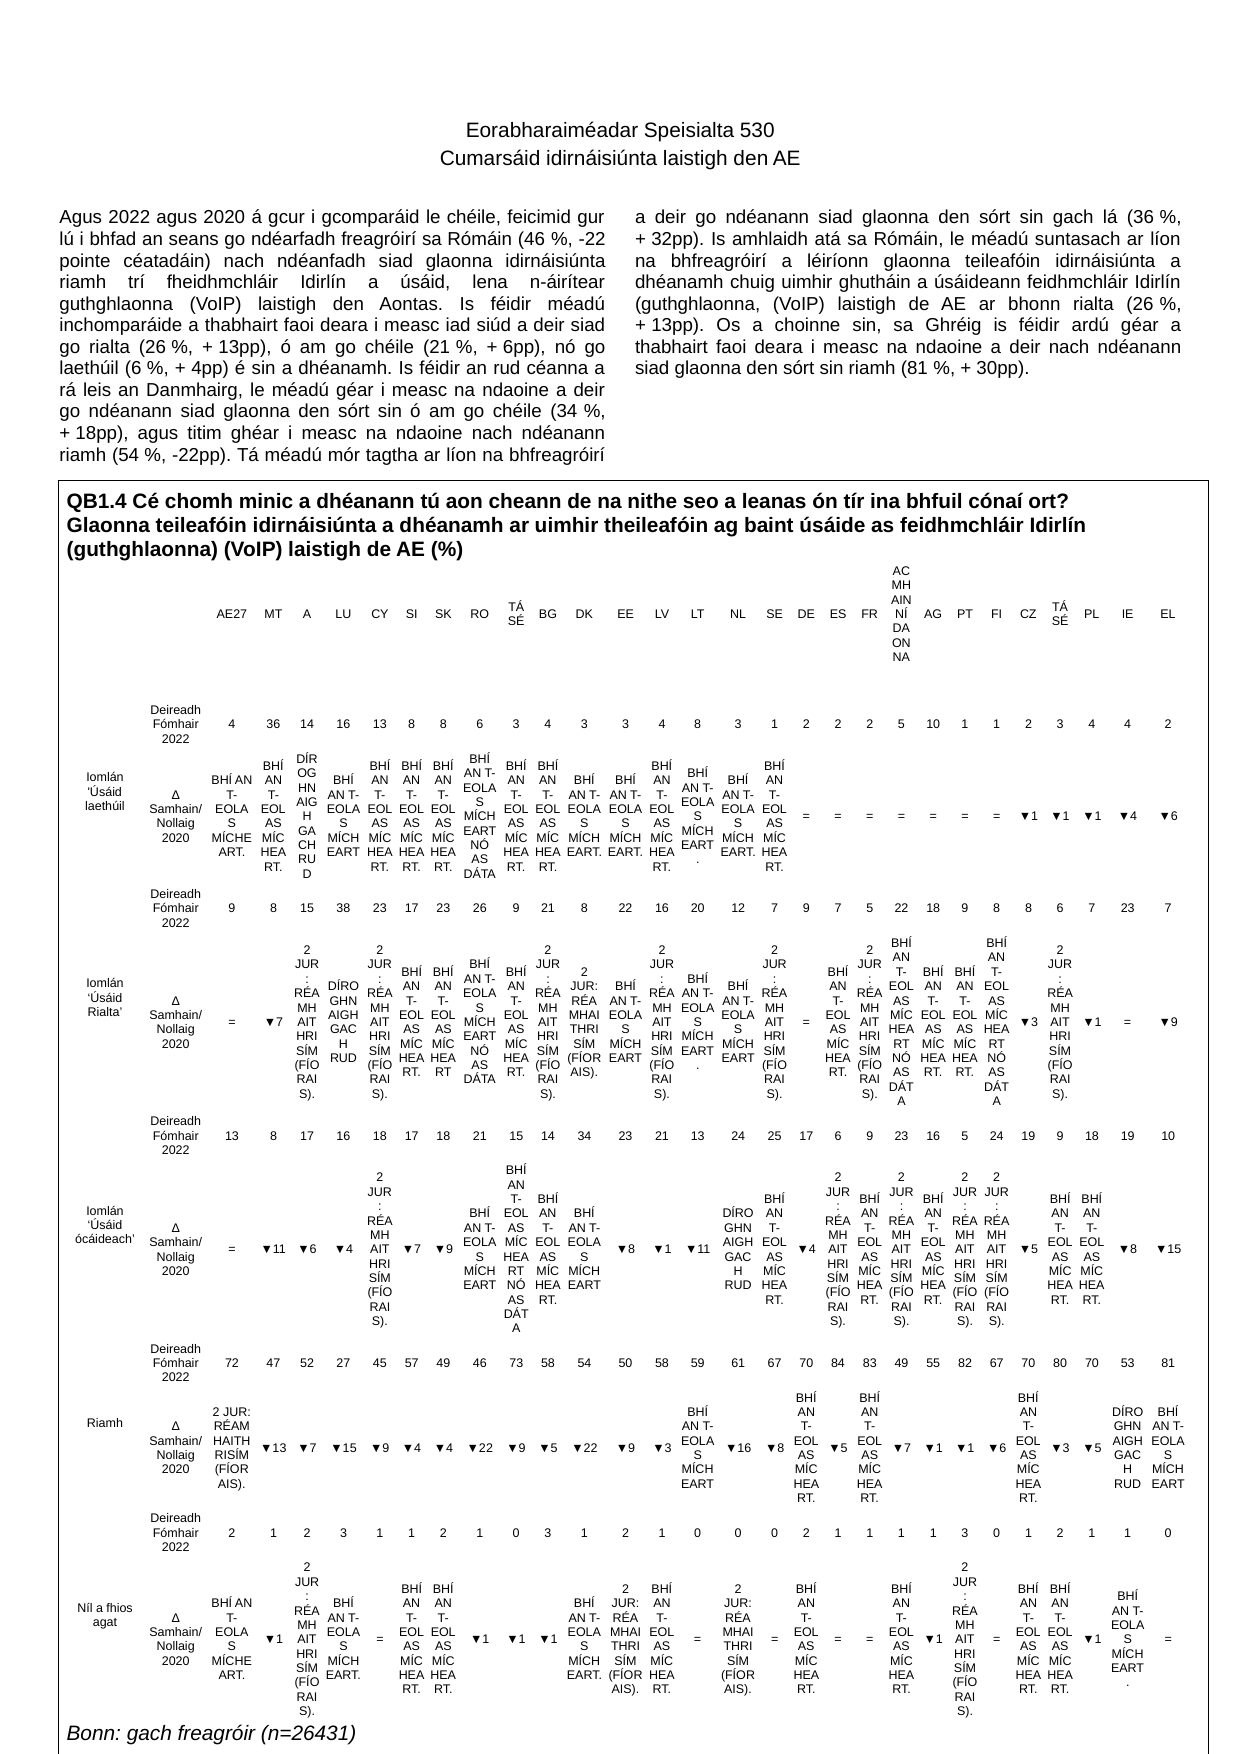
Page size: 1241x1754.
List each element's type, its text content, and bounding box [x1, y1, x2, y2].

table_cell 84 [822, 1338, 854, 1387]
table_header CY [364, 561, 396, 667]
table_cell [1108, 667, 1147, 699]
table_cell ▼9 [1147, 933, 1188, 1111]
table_cell 67 [759, 1338, 790, 1387]
table_cell ▼15 [323, 1387, 364, 1508]
table_cell BHÍ AN T-EOLAS MÍCHEART. [532, 749, 563, 884]
table_cell BHÍ AN T-EOLAS MÍCHEART. [1012, 1557, 1044, 1721]
table_cell BHÍ AN T-EOLAS MÍCHEART. [646, 1557, 677, 1721]
table_cell BHÍ AN T-EOLAS MÍCHEART [323, 749, 364, 884]
table_cell BHÍ AN T-EOLAS MÍCHEART. [854, 1160, 885, 1338]
table_cell ▼8 [759, 1387, 790, 1508]
table_cell 8 [678, 700, 717, 748]
table_cell 2 [208, 1508, 255, 1557]
table_cell ▼9 [427, 1160, 459, 1338]
table_header LU [323, 561, 364, 667]
table_cell BHÍ AN T-EOLAS MÍCHEART. [759, 749, 790, 884]
table_cell BHÍ AN T-EOLAS MÍCHEART. [323, 1557, 364, 1721]
table_cell BHÍ AN T-EOLAS MÍCHEART [459, 1160, 500, 1338]
table_cell BHÍ AN T-EOLAS MÍCHEART [564, 1160, 605, 1338]
table_cell 1 [459, 1508, 500, 1557]
table_cell 46 [459, 1338, 500, 1387]
table_cell = [1147, 1557, 1188, 1721]
table_cell 18 [1076, 1111, 1107, 1160]
table_cell 17 [396, 884, 427, 933]
table_header SK [427, 561, 459, 667]
table_cell 2 [1044, 1508, 1076, 1557]
table_header LT [678, 561, 717, 667]
table_cell 1 [364, 1508, 396, 1557]
table_cell 2 [1012, 700, 1044, 748]
table_cell ▼1 [500, 1557, 532, 1721]
table_cell 61 [717, 1338, 758, 1387]
table_cell 83 [854, 1338, 885, 1387]
table_cell Deireadh Fómhair 2022 [143, 1338, 208, 1387]
table_cell ▼6 [981, 1387, 1012, 1508]
table_header RO [459, 561, 500, 667]
table_cell 3 [949, 1508, 981, 1557]
table_cell [917, 667, 949, 699]
table_cell 5 [885, 700, 917, 748]
table_cell BHÍ AN T-EOLAS MÍCHEART [427, 933, 459, 1111]
table_header PT [949, 561, 981, 667]
table_cell ▼1 [646, 1160, 677, 1338]
table_cell = [854, 1557, 885, 1721]
table_cell [323, 667, 364, 699]
table_cell [605, 667, 646, 699]
table_cell ▼16 [717, 1387, 758, 1508]
table_cell 15 [500, 1111, 532, 1160]
table_cell 16 [646, 884, 677, 933]
table_cell BHÍ AN T-EOLAS MÍCHEART. [605, 749, 646, 884]
table_cell DÍROGHNAIGH GACH RUD [291, 749, 323, 884]
table_cell 24 [981, 1111, 1012, 1160]
table_cell 2 JUR: RÉAMHAITHRISÍM (FÍORAIS). [949, 1160, 981, 1338]
table_cell BHÍ AN T-EOLAS MÍCHEART NÓ AS DÁTA [981, 933, 1012, 1111]
table_cell [790, 667, 822, 699]
table_cell 4 [532, 700, 563, 748]
table_cell = [949, 749, 981, 884]
table_cell 52 [291, 1338, 323, 1387]
table_cell 58 [646, 1338, 677, 1387]
table_cell 8 [255, 884, 291, 933]
table_cell 2 JUR: RÉAMHAITHRISÍM (FÍORAIS). [822, 1160, 854, 1338]
table_cell BHÍ AN T-EOLAS MÍCHEART. [1044, 1557, 1076, 1721]
table_cell 23 [1108, 884, 1147, 933]
table_cell 6 [1044, 884, 1076, 933]
table_cell 53 [1108, 1338, 1147, 1387]
table_cell 5 [854, 884, 885, 933]
table_cell Deireadh Fómhair 2022 [143, 1111, 208, 1160]
table_cell 25 [759, 1111, 790, 1160]
table_cell 0 [678, 1508, 717, 1557]
table_cell 9 [1044, 1111, 1076, 1160]
text a deir go ndéanann siad glaonna den sórt sin gach lá (36 %, + 32pp). Is amhlaidh atá sa Rómáin, le méadú suntasach ar líon na bhfreagróirí a léiríonn glaonna teileafóin idirnáisiúnta a dhéanamh chuig uimhir ghutháin a úsáideann feidhmchláir Idirlín (guthghlaonna, (VoIP) laistigh de AE ar bhonn rialta (26 %, + 13pp). Os a choinne sin, sa Ghréig is féidir ardú géar a thabhairt faoi deara i measc na ndaoine a deir nach ndéanann siad glaonna den sórt sin riamh (81 %, + 30pp). [635, 206, 1181, 379]
table_header EE [605, 561, 646, 667]
table_cell 55 [917, 1338, 949, 1387]
table_cell 6 [822, 1111, 854, 1160]
table_cell ▼8 [1108, 1160, 1147, 1338]
table_cell 2 JUR: RÉAMHAITHRISÍM (FÍORAIS). [364, 1160, 396, 1338]
table_cell 9 [854, 1111, 885, 1160]
table_cell 38 [323, 884, 364, 933]
table_cell 16 [323, 1111, 364, 1160]
table_cell 14 [532, 1111, 563, 1160]
table_cell [396, 667, 427, 699]
table_header CZ [1012, 561, 1044, 667]
table_cell = [822, 749, 854, 884]
table_cell 4 [646, 700, 677, 748]
table_cell = [790, 749, 822, 884]
table_cell ▼5 [532, 1387, 563, 1508]
table_cell ▼9 [605, 1387, 646, 1508]
table_cell 2 [1147, 700, 1188, 748]
table_header PL [1076, 561, 1107, 667]
table_cell 1 [1076, 1508, 1107, 1557]
table_cell ▼4 [1108, 749, 1147, 884]
table_cell BHÍ AN T-EOLAS MÍCHEART. [427, 1557, 459, 1721]
table_header TÁ SÉ [1044, 561, 1076, 667]
table_cell 24 [717, 1111, 758, 1160]
table_cell 7 [1076, 884, 1107, 933]
table_cell 7 [1147, 884, 1188, 933]
table_header FI [981, 561, 1012, 667]
table_header AG [917, 561, 949, 667]
table_cell BHÍ AN T-EOLAS MÍCHEART. [255, 749, 291, 884]
table_cell 1 [917, 1508, 949, 1557]
table_cell ▼3 [646, 1387, 677, 1508]
table_cell 23 [427, 884, 459, 933]
table_cell = [208, 1160, 255, 1338]
table_cell BHÍ AN T-EOLAS MÍCHEART. [208, 1557, 255, 1721]
table_cell 8 [255, 1111, 291, 1160]
table_cell 1 [646, 1508, 677, 1557]
table_cell = [854, 749, 885, 884]
table_cell Δ Samhain/Nollaig 2020 [143, 1160, 208, 1338]
table_cell 70 [1076, 1338, 1107, 1387]
table_cell 2 [854, 700, 885, 748]
table_cell 26 [459, 884, 500, 933]
table_cell 2 [790, 1508, 822, 1557]
table_cell [364, 667, 396, 699]
table_cell = [208, 933, 255, 1111]
table_cell 18 [917, 884, 949, 933]
table_cell 2 JUR: RÉAMHAITHRISÍM (FÍORAIS). [291, 1557, 323, 1721]
table_cell ▼6 [1147, 749, 1188, 884]
table_cell 3 [564, 700, 605, 748]
table_cell BHÍ AN T-EOLAS MÍCHEART [678, 1387, 717, 1508]
table_cell 7 [822, 884, 854, 933]
table_header DK [564, 561, 605, 667]
table_cell BHÍ AN T-EOLAS MÍCHEART NÓ AS DÁTA [500, 1160, 532, 1338]
table_cell ▼8 [605, 1160, 646, 1338]
table_cell DÍROGHNAIGH GACH RUD [717, 1160, 758, 1338]
table_cell 2 JUR: RÉAMHAITHRISÍM (FÍORAIS). [364, 933, 396, 1111]
table_cell 0 [1147, 1508, 1188, 1557]
table_cell [949, 667, 981, 699]
table_cell ▼4 [323, 1160, 364, 1338]
table_cell 2 JUR: RÉAMHAITHRISÍM (FÍORAIS). [854, 933, 885, 1111]
table_cell 4 [1108, 700, 1147, 748]
table_header LV [646, 561, 677, 667]
table_cell BHÍ AN T-EOLAS MÍCHEART. [564, 749, 605, 884]
table_cell BHÍ AN T-EOLAS MÍCHEART. [790, 1557, 822, 1721]
table_cell 1 [1012, 1508, 1044, 1557]
table_cell 10 [917, 700, 949, 748]
table_cell ▼1 [255, 1557, 291, 1721]
table_cell ▼6 [291, 1160, 323, 1338]
table_cell BHÍ AN T-EOLAS MÍCHEART. [500, 749, 532, 884]
table_cell [854, 667, 885, 699]
table_cell 3 [1044, 700, 1076, 748]
table_cell ▼5 [822, 1387, 854, 1508]
table_header [143, 561, 208, 667]
table_cell [822, 667, 854, 699]
table_cell = [790, 933, 822, 1111]
table_cell 3 [717, 700, 758, 748]
table_cell 47 [255, 1338, 291, 1387]
table_header NL [717, 561, 758, 667]
text QB1.4 Cé chomh minic a dhéanann tú aon cheann de na nithe seo a leanas ón tír ina bhfuil cónaí ort? [66, 489, 1199, 513]
table_cell 16 [917, 1111, 949, 1160]
table_cell = [1108, 933, 1147, 1111]
table_cell 1 [759, 700, 790, 748]
table_cell 57 [396, 1338, 427, 1387]
table_cell ▼11 [255, 1160, 291, 1338]
table_cell BHÍ AN T-EOLAS MÍCHEART. [1044, 1160, 1076, 1338]
table_cell BHÍ AN T-EOLAS MÍCHEART. [917, 1160, 949, 1338]
table_cell 22 [885, 884, 917, 933]
table_cell 36 [255, 700, 291, 748]
table_cell 2 [291, 1508, 323, 1557]
table_cell 1 [885, 1508, 917, 1557]
table_cell 18 [364, 1111, 396, 1160]
table_cell ▼7 [396, 1160, 427, 1338]
table_cell Δ Samhain/Nollaig 2020 [143, 933, 208, 1111]
table_cell 9 [949, 884, 981, 933]
table_cell BHÍ AN T-EOLAS MÍCHEART. [717, 749, 758, 884]
table_cell BHÍ AN T-EOLAS MÍCHEART. [427, 749, 459, 884]
table_cell 2 JUR: RÉAMHAITHRISÍM (FÍORAIS). [759, 933, 790, 1111]
table_header SI [396, 561, 427, 667]
table_header ACMHAINNÍ DAONNA [885, 561, 917, 667]
table_cell [1147, 667, 1188, 699]
table_cell 0 [717, 1508, 758, 1557]
table_cell Deireadh Fómhair 2022 [143, 700, 208, 748]
table_cell = [981, 1557, 1012, 1721]
table_cell BHÍ AN T-EOLAS MÍCHEART. [500, 933, 532, 1111]
table_cell 2 [822, 700, 854, 748]
table_cell 0 [981, 1508, 1012, 1557]
table_cell 2 JUR: RÉAMHAITHRISÍM (FÍORAIS). [981, 1160, 1012, 1338]
table_cell = [981, 749, 1012, 884]
table_cell BHÍ AN T-EOLAS MÍCHEART. [678, 749, 717, 884]
table_cell BHÍ AN T-EOLAS MÍCHEART. [396, 749, 427, 884]
table_cell 70 [790, 1338, 822, 1387]
table_cell 82 [949, 1338, 981, 1387]
table_cell BHÍ AN T-EOLAS MÍCHEART NÓ AS DÁTA [459, 933, 500, 1111]
table_cell 1 [949, 700, 981, 748]
table_cell 21 [646, 1111, 677, 1160]
table_cell BHÍ AN T-EOLAS MÍCHEART [1147, 1387, 1188, 1508]
table_cell [66, 667, 143, 699]
table_header SE [759, 561, 790, 667]
table_cell Iomlán ‘Úsáid ócáideach’ [66, 1111, 143, 1338]
table_cell ▼4 [396, 1387, 427, 1508]
table_cell 2 JUR: RÉAMHAITHRISÍM (FÍORAIS). [885, 1160, 917, 1338]
table_cell ▼5 [1076, 1387, 1107, 1508]
table_cell = [759, 1557, 790, 1721]
table_cell 2 JUR: RÉAMHAITHRISÍM (FÍORAIS). [291, 933, 323, 1111]
table_cell 8 [1012, 884, 1044, 933]
table_cell BHÍ AN T-EOLAS MÍCHEART. [822, 933, 854, 1111]
table_cell [981, 667, 1012, 699]
table_cell 45 [364, 1338, 396, 1387]
table_header MT [255, 561, 291, 667]
table_cell BHÍ AN T-EOLAS MÍCHEART. [1012, 1387, 1044, 1508]
table_cell ▼3 [1012, 933, 1044, 1111]
table_cell [1012, 667, 1044, 699]
table_cell [678, 667, 717, 699]
table_header DE [790, 561, 822, 667]
table_cell 23 [364, 884, 396, 933]
table_cell ▼1 [949, 1387, 981, 1508]
table_cell ▼1 [532, 1557, 563, 1721]
table_cell 22 [605, 884, 646, 933]
table_cell BHÍ AN T-EOLAS MÍCHEART [605, 933, 646, 1111]
table_cell 2 [427, 1508, 459, 1557]
table_cell 3 [605, 700, 646, 748]
table_cell BHÍ AN T-EOLAS MÍCHEART. [208, 749, 255, 884]
table_cell BHÍ AN T-EOLAS MÍCHEART. [854, 1387, 885, 1508]
table_cell 9 [790, 884, 822, 933]
table_cell 2 JUR: RÉAMHAITHRISÍM (FÍORAIS). [717, 1557, 758, 1721]
table_cell Δ Samhain/Nollaig 2020 [143, 1387, 208, 1508]
table_cell [427, 667, 459, 699]
table_cell 13 [678, 1111, 717, 1160]
table_header AE27 [208, 561, 255, 667]
table_header ES [822, 561, 854, 667]
table_cell 3 [500, 700, 532, 748]
table_cell BHÍ AN T-EOLAS MÍCHEART. [759, 1160, 790, 1338]
table_cell 1 [396, 1508, 427, 1557]
table_cell 8 [396, 700, 427, 748]
table_cell 17 [790, 1111, 822, 1160]
table_header IE [1108, 561, 1147, 667]
table_cell Iomlán ‘Úsáid Rialta’ [66, 884, 143, 1111]
table_cell ▼7 [291, 1387, 323, 1508]
table_cell DÍROGHNAIGH GACH RUD [323, 933, 364, 1111]
table_cell BHÍ AN T-EOLAS MÍCHEART NÓ AS DÁTA [885, 933, 917, 1111]
table_cell 67 [981, 1338, 1012, 1387]
table_cell ▼22 [459, 1387, 500, 1508]
table_cell 2 [605, 1508, 646, 1557]
table_cell 2 JUR: RÉAMHAITHRISÍM (FÍORAIS). [605, 1557, 646, 1721]
table_cell 2 JUR: RÉAMHAITHRISÍM (FÍORAIS). [532, 933, 563, 1111]
table_cell BHÍ AN T-EOLAS MÍCHEART. [885, 1557, 917, 1721]
table_cell [646, 667, 677, 699]
table_cell 2 JUR: RÉAMHAITHRISÍM (FÍORAIS). [1044, 933, 1076, 1111]
table_cell 2 JUR: RÉAMHAITHRISÍM (FÍORAIS). [208, 1387, 255, 1508]
table_cell ▼7 [255, 933, 291, 1111]
table_cell 17 [396, 1111, 427, 1160]
table_cell BHÍ AN T-EOLAS MÍCHEART. [917, 933, 949, 1111]
table_cell 70 [1012, 1338, 1044, 1387]
table_cell [1044, 667, 1076, 699]
table_cell BHÍ AN T-EOLAS MÍCHEART. [564, 1557, 605, 1721]
table_cell 2 [790, 700, 822, 748]
table_cell 17 [291, 1111, 323, 1160]
table_cell ▼3 [1044, 1387, 1076, 1508]
table_cell BHÍ AN T-EOLAS MÍCHEART. [1076, 1160, 1107, 1338]
table_cell 6 [459, 700, 500, 748]
table_cell BHÍ AN T-EOLAS MÍCHEART. [1108, 1557, 1147, 1721]
table_cell 4 [1076, 700, 1107, 748]
table_cell 2 JUR: RÉAMHAITHRISÍM (FÍORAIS). [564, 933, 605, 1111]
table_header [66, 561, 143, 667]
table_cell 59 [678, 1338, 717, 1387]
table_cell 81 [1147, 1338, 1188, 1387]
table_header TÁ SÉ [500, 561, 532, 667]
table_cell 54 [564, 1338, 605, 1387]
table_cell 21 [532, 884, 563, 933]
table_cell BHÍ AN T-EOLAS MÍCHEART. [396, 1557, 427, 1721]
table_cell 19 [1108, 1111, 1147, 1160]
table_cell 4 [208, 700, 255, 748]
table_cell 23 [605, 1111, 646, 1160]
table_cell [759, 667, 790, 699]
text Agus 2022 agus 2020 á gcur i gcomparáid le chéile, feicimid gur lú i bhfad an seans go ndéarfadh freagróirí sa Rómáin (46 %, -22 pointe céatadáin) nach ndéanfadh siad glaonna idirnáisiúnta riamh trí fheidhmchláir Idirlín a úsáid, lena n-áirítear guthghlaonna (VoIP) laistigh den Aontas. Is féidir méadú inchomparáide a thabhairt faoi deara i measc iad siúd a deir siad go rialta (26 %, + 13pp), ó am go chéile (21 %, + 6pp), nó go laethúil (6 %, + 4pp) é sin a dhéanamh. Is féidir an rud céanna a rá leis an Danmhairg, le méadú géar i measc na ndaoine a deir go ndéanann siad glaonna den sórt sin ó am go chéile (34 %, + 18pp), agus titim ghéar i measc na ndaoine nach ndéanann riamh (54 %, -22pp). Tá méadú mór tagtha ar líon na bhfreagróirí [59, 206, 605, 465]
table_cell ▼11 [678, 1160, 717, 1338]
table_cell 16 [323, 700, 364, 748]
table_cell [1076, 667, 1107, 699]
table_cell 1 [564, 1508, 605, 1557]
table_cell 8 [981, 884, 1012, 933]
table_cell ▼1 [1076, 1557, 1107, 1721]
table_cell 13 [208, 1111, 255, 1160]
table_cell = [364, 1557, 396, 1721]
table_cell BHÍ AN T-EOLAS MÍCHEART. [949, 933, 981, 1111]
text Glaonna teileafóin idirnáisiúnta a dhéanamh ar uimhir theileafóin ag baint úsáide as feidhmchláir Idirlín (guthghlaonna) (VoIP) laistigh de AE (%) [66, 513, 1199, 561]
table_cell Δ Samhain/Nollaig 2020 [143, 1557, 208, 1721]
table_cell BHÍ AN T-EOLAS MÍCHEART. [532, 1160, 563, 1338]
table_cell 12 [717, 884, 758, 933]
table_cell ▼22 [564, 1387, 605, 1508]
table_cell ▼7 [885, 1387, 917, 1508]
table_cell BHÍ AN T-EOLAS MÍCHEART. [396, 933, 427, 1111]
table_cell 1 [854, 1508, 885, 1557]
table_cell 23 [885, 1111, 917, 1160]
table_cell ▼1 [1044, 749, 1076, 884]
table_cell [291, 667, 323, 699]
table_cell ▼1 [917, 1387, 949, 1508]
table_cell [143, 667, 208, 699]
table_cell 72 [208, 1338, 255, 1387]
table_cell 10 [1147, 1111, 1188, 1160]
table_cell Deireadh Fómhair 2022 [143, 884, 208, 933]
table_cell 50 [605, 1338, 646, 1387]
table_cell 0 [759, 1508, 790, 1557]
table_cell ▼4 [790, 1160, 822, 1338]
table_cell ▼1 [1012, 749, 1044, 884]
table_cell 9 [208, 884, 255, 933]
table_cell [717, 667, 758, 699]
table_header FR [854, 561, 885, 667]
table_cell ▼15 [1147, 1160, 1188, 1338]
table_cell ▼1 [917, 1557, 949, 1721]
table_cell 21 [459, 1111, 500, 1160]
table_cell [885, 667, 917, 699]
table_cell 34 [564, 1111, 605, 1160]
table_cell [208, 667, 255, 699]
table_cell 2 JUR: RÉAMHAITHRISÍM (FÍORAIS). [646, 933, 677, 1111]
table_header EL [1147, 561, 1188, 667]
table_cell ▼9 [500, 1387, 532, 1508]
table_cell [459, 667, 500, 699]
table_cell BHÍ AN T-EOLAS MÍCHEART [717, 933, 758, 1111]
table_cell 73 [500, 1338, 532, 1387]
table_header A [291, 561, 323, 667]
table_cell BHÍ AN T-EOLAS MÍCHEART. [678, 933, 717, 1111]
table_cell Deireadh Fómhair 2022 [143, 1508, 208, 1557]
table_cell Iomlán 'Úsáid laethúil [66, 700, 143, 884]
table_cell Níl a fhios agat [66, 1508, 143, 1721]
table_cell DÍROGHNAIGH GACH RUD [1108, 1387, 1147, 1508]
table_cell 8 [427, 700, 459, 748]
table_cell 2 JUR: RÉAMHAITHRISÍM (FÍORAIS). [949, 1557, 981, 1721]
table_cell 49 [427, 1338, 459, 1387]
table_cell = [885, 749, 917, 884]
table_cell 58 [532, 1338, 563, 1387]
table_cell ▼1 [1076, 749, 1107, 884]
table_cell 13 [364, 700, 396, 748]
table_cell 7 [759, 884, 790, 933]
table_cell [255, 667, 291, 699]
table_cell 8 [564, 884, 605, 933]
table_cell BHÍ AN T-EOLAS MÍCHEART. [646, 749, 677, 884]
table_cell [500, 667, 532, 699]
table_header BG [532, 561, 563, 667]
table_cell ▼1 [1076, 933, 1107, 1111]
table_cell 14 [291, 700, 323, 748]
table_cell ▼4 [427, 1387, 459, 1508]
table_cell 1 [822, 1508, 854, 1557]
table_cell ▼1 [459, 1557, 500, 1721]
table_cell 5 [949, 1111, 981, 1160]
table_cell 80 [1044, 1338, 1076, 1387]
table_cell = [822, 1557, 854, 1721]
table_cell = [678, 1557, 717, 1721]
table_cell = [917, 749, 949, 884]
table_cell BHÍ AN T-EOLAS MÍCHEART. [790, 1387, 822, 1508]
table_cell 9 [500, 884, 532, 933]
table_cell ▼13 [255, 1387, 291, 1508]
table_cell [564, 667, 605, 699]
table_cell 3 [323, 1508, 364, 1557]
table_cell 15 [291, 884, 323, 933]
table_cell 27 [323, 1338, 364, 1387]
table_cell ▼9 [364, 1387, 396, 1508]
table_cell 0 [500, 1508, 532, 1557]
table_cell [532, 667, 563, 699]
table_cell Riamh [66, 1338, 143, 1508]
table_cell 18 [427, 1111, 459, 1160]
table_cell BHÍ AN T-EOLAS MÍCHEART. [364, 749, 396, 884]
table_cell BHÍ AN T-EOLAS MÍCHEART NÓ AS DÁTA [459, 749, 500, 884]
table_cell 3 [532, 1508, 563, 1557]
table_cell 20 [678, 884, 717, 933]
table_cell 1 [981, 700, 1012, 748]
table_cell 19 [1012, 1111, 1044, 1160]
table_cell ▼5 [1012, 1160, 1044, 1338]
text Bonn: gach freagróir (n=26431) [66, 1721, 1199, 1745]
table_cell 1 [1108, 1508, 1147, 1557]
table_cell 49 [885, 1338, 917, 1387]
table_cell 1 [255, 1508, 291, 1557]
table_cell Δ Samhain/Nollaig 2020 [143, 749, 208, 884]
